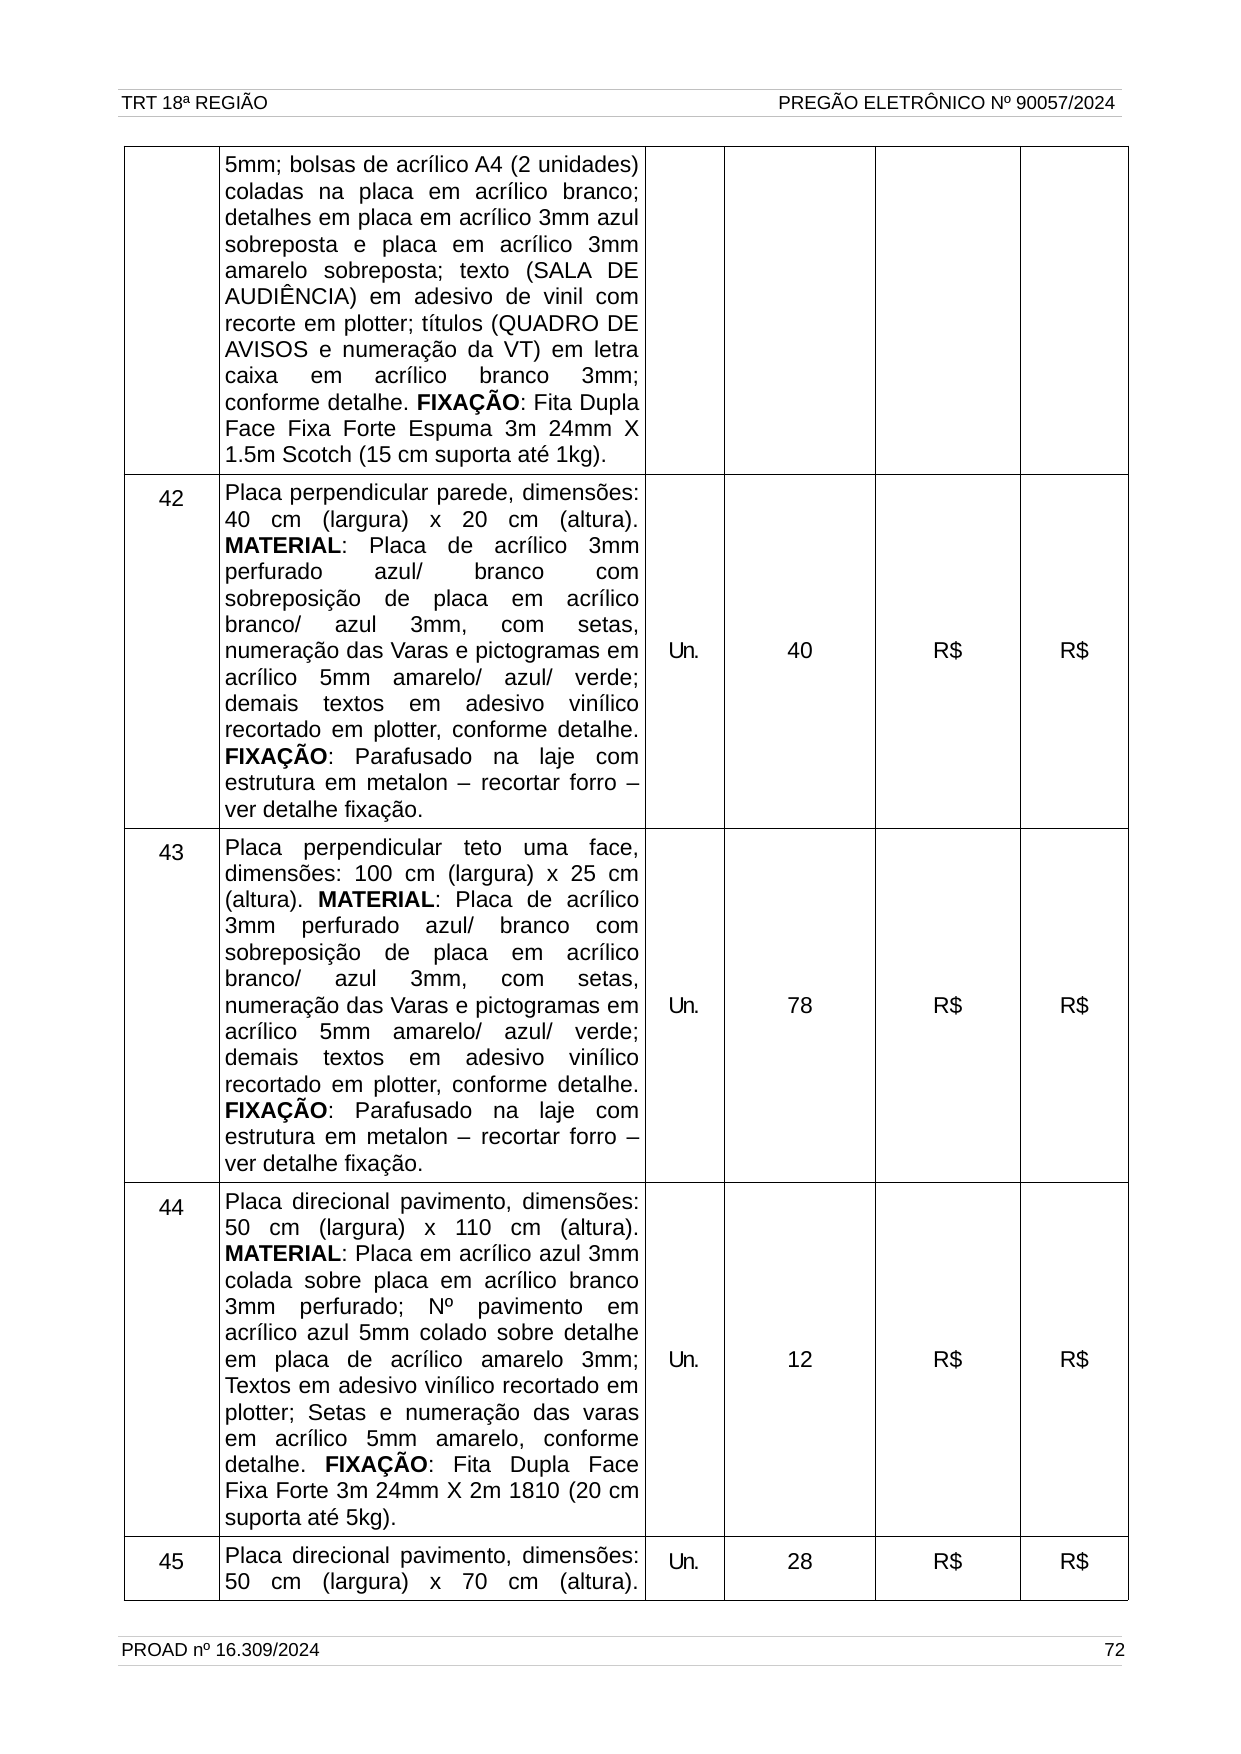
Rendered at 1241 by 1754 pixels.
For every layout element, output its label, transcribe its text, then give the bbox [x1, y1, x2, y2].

table_cell 43 [125, 829, 219, 1182]
table_cell 42 [125, 475, 219, 828]
table_cell Placa direcional pavimento, dimensões: 50 cm (largura) x 110 cm (altura). MATERIAL: Placa em acrílico azul 3mm colada sobre placa em acrílico branco 3mm perfurado; Nº pavimento em acrílico azul 5mm colado sobre detalhe em placa de acrílico amarelo 3mm; Textos em adesivo vinílico recortado em plotter; Setas e numeração das varas em acrílico 5mm amarelo, conforme detalhe. FIXAÇÃO: Fita Dupla Face Fixa Forte 3m 24mm X 2m 1810 (20 cm suporta até 5kg). [220, 1183, 645, 1536]
table_cell Placa perpendicular teto uma face, dimensões: 100 cm (largura) x 25 cm (altura). MATERIAL: Placa de acrílico 3mm perfurado azul/ branco com sobreposição de placa em acrílico branco/ azul 3mm, com setas, numeração das Varas e pictogramas em acrílico 5mm amarelo/ azul/ verde; demais textos em adesivo vinílico recortado em plotter, conforme detalhe. FIXAÇÃO: Parafusado na laje com estrutura em metalon – recortar forro – ver detalhe fixação. [220, 829, 645, 1182]
table_cell [725, 147, 875, 473]
table_cell R$ [1021, 1537, 1128, 1600]
table_cell R$ [1021, 475, 1128, 828]
table_cell [1021, 147, 1128, 473]
table_cell [125, 147, 219, 473]
table_cell R$ [1021, 1183, 1128, 1536]
table_cell Un. [646, 475, 724, 828]
table_cell [646, 147, 724, 473]
table_cell 44 [125, 1183, 219, 1536]
table_cell Placa direcional pavimento, dimensões: 50 cm (largura) x 70 cm (altura). [220, 1537, 645, 1600]
table_cell R$ [876, 475, 1020, 828]
table_cell R$ [876, 1537, 1020, 1600]
table_cell Placa perpendicular parede, dimensões: 40 cm (largura) x 20 cm (altura). MATERIAL: Placa de acrílico 3mm perfurado azul/ branco com sobreposição de placa em acrílico branco/ azul 3mm, com setas, numeração das Varas e pictogramas em acrílico 5mm amarelo/ azul/ verde; demais textos em adesivo vinílico recortado em plotter, conforme detalhe. FIXAÇÃO: Parafusado na laje com estrutura em metalon – recortar forro – ver detalhe fixação. [220, 475, 645, 828]
table_cell Un. [646, 1183, 724, 1536]
table_cell 5mm; bolsas de acrílico A4 (2 unidades) coladas na placa em acrílico branco; detalhes em placa em acrílico 3mm azul sobreposta e placa em acrílico 3mm amarelo sobreposta; texto (SALA DE AUDIÊNCIA) em adesivo de vinil com recorte em plotter; títulos (QUADRO DE AVISOS e numeração da VT) em letra caixa em acrílico branco 3mm; conforme detalhe. FIXAÇÃO: Fita Dupla Face Fixa Forte Espuma 3m 24mm X 1.5m Scotch (15 cm suporta até 1kg). [220, 147, 645, 473]
table_cell R$ [876, 829, 1020, 1182]
table_cell 12 [725, 1183, 875, 1536]
table_cell Un. [646, 1537, 724, 1600]
table_cell 45 [125, 1537, 219, 1600]
table_cell [876, 147, 1020, 473]
table_cell 40 [725, 475, 875, 828]
table_cell R$ [1021, 829, 1128, 1182]
table_cell 28 [725, 1537, 875, 1600]
table_cell Un. [646, 829, 724, 1182]
table_cell 78 [725, 829, 875, 1182]
table_cell R$ [876, 1183, 1020, 1536]
